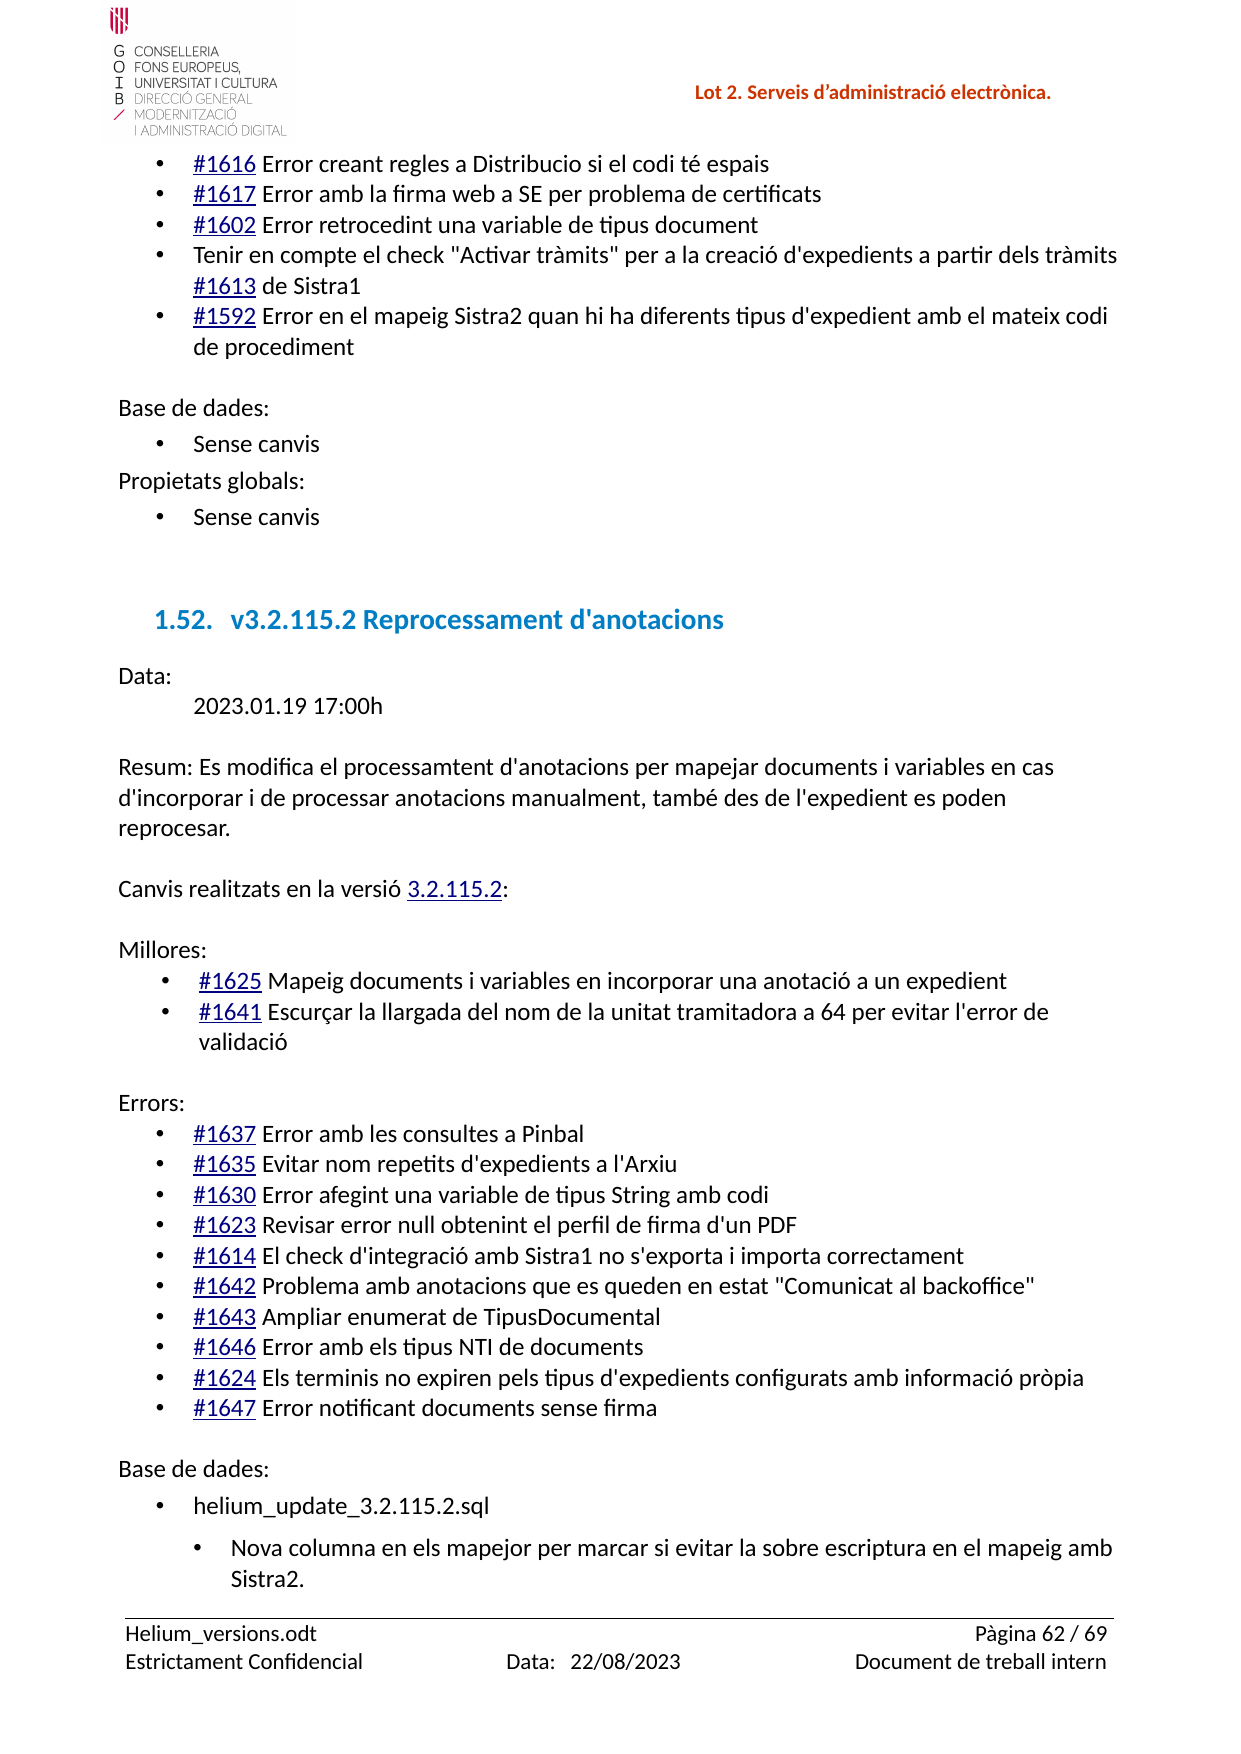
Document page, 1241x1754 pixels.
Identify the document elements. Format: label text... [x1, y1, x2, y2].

list #1643 Ampliar enumerat de TipusDocumental [156, 1301, 1122, 1331]
text Data: [118, 660, 1122, 691]
list #1646 Error amb els tipus NTI de documents [156, 1331, 1122, 1362]
list Tenir en compte el check "Activar tràmits" per a la creació d'expedients a partir dels tràmits #1613 de Sistra1 [156, 239, 1122, 300]
list #1647 Error notificant documents sense firma [156, 1392, 1122, 1423]
list #1614 El check d'integració amb Sistra1 no s'exporta i importa correctament [156, 1240, 1122, 1270]
text Propietats globals: [118, 465, 1122, 495]
text Millores: [118, 935, 1122, 965]
list Nova columna en els mapejor per marcar si evitar la sobre escriptura en el mapeig amb Sistra2. [193, 1532, 1122, 1593]
list #1616 Error creant regles a Distribucio si el codi té espais [156, 148, 1122, 178]
list helium_update_3.2.115.2.sql [156, 1490, 1122, 1521]
text Resum: Es modifica el processamtent d'anotacions per mapejar documents i variables en cas d'incorporar i de processar anotacions manualment, també des de l'expedient es poden reprocesar. [118, 752, 1122, 843]
list #1642 Problema amb anotacions que es queden en estat "Comunicat al backoffice" [156, 1270, 1122, 1301]
subtitle v3.2.115.2 Reprocessament d'anotacions [153, 601, 1122, 636]
text Base de dades: [118, 1453, 1122, 1484]
list #1592 Error en el mapeig Sistra2 quan hi ha diferents tipus d'expedient amb el mateix codi de procediment [156, 300, 1122, 361]
text Canvis realitzats en la versió 3.2.115.2: [118, 874, 1122, 904]
list #1635 Evitar nom repetits d'expedients a l'Arxiu [156, 1148, 1122, 1179]
text Errors: [118, 1087, 1122, 1118]
text Base de dades: [118, 392, 1122, 422]
list #1630 Error afegint una variable de tipus String amb codi [156, 1179, 1122, 1209]
text 2023.01.19 17:00h [118, 691, 1122, 721]
list Sense canvis [156, 501, 1122, 532]
picture [100, 0, 297, 144]
list #1625 Mapeig documents i variables en incorporar una anotació a un expedient [161, 965, 1122, 996]
list #1602 Error retrocedint una variable de tipus document [156, 209, 1122, 239]
list #1641 Escurçar la llargada del nom de la unitat tramitadora a 64 per evitar l'error de validació [161, 996, 1122, 1057]
list #1617 Error amb la firma web a SE per problema de certificats [156, 178, 1122, 209]
list #1637 Error amb les consultes a Pinbal [156, 1118, 1122, 1148]
list #1623 Revisar error null obtenint el perfil de firma d'un PDF [156, 1209, 1122, 1240]
list #1624 Els terminis no expiren pels tipus d'expedients configurats amb informació pròpia [156, 1362, 1122, 1392]
list Sense canvis [156, 428, 1122, 459]
